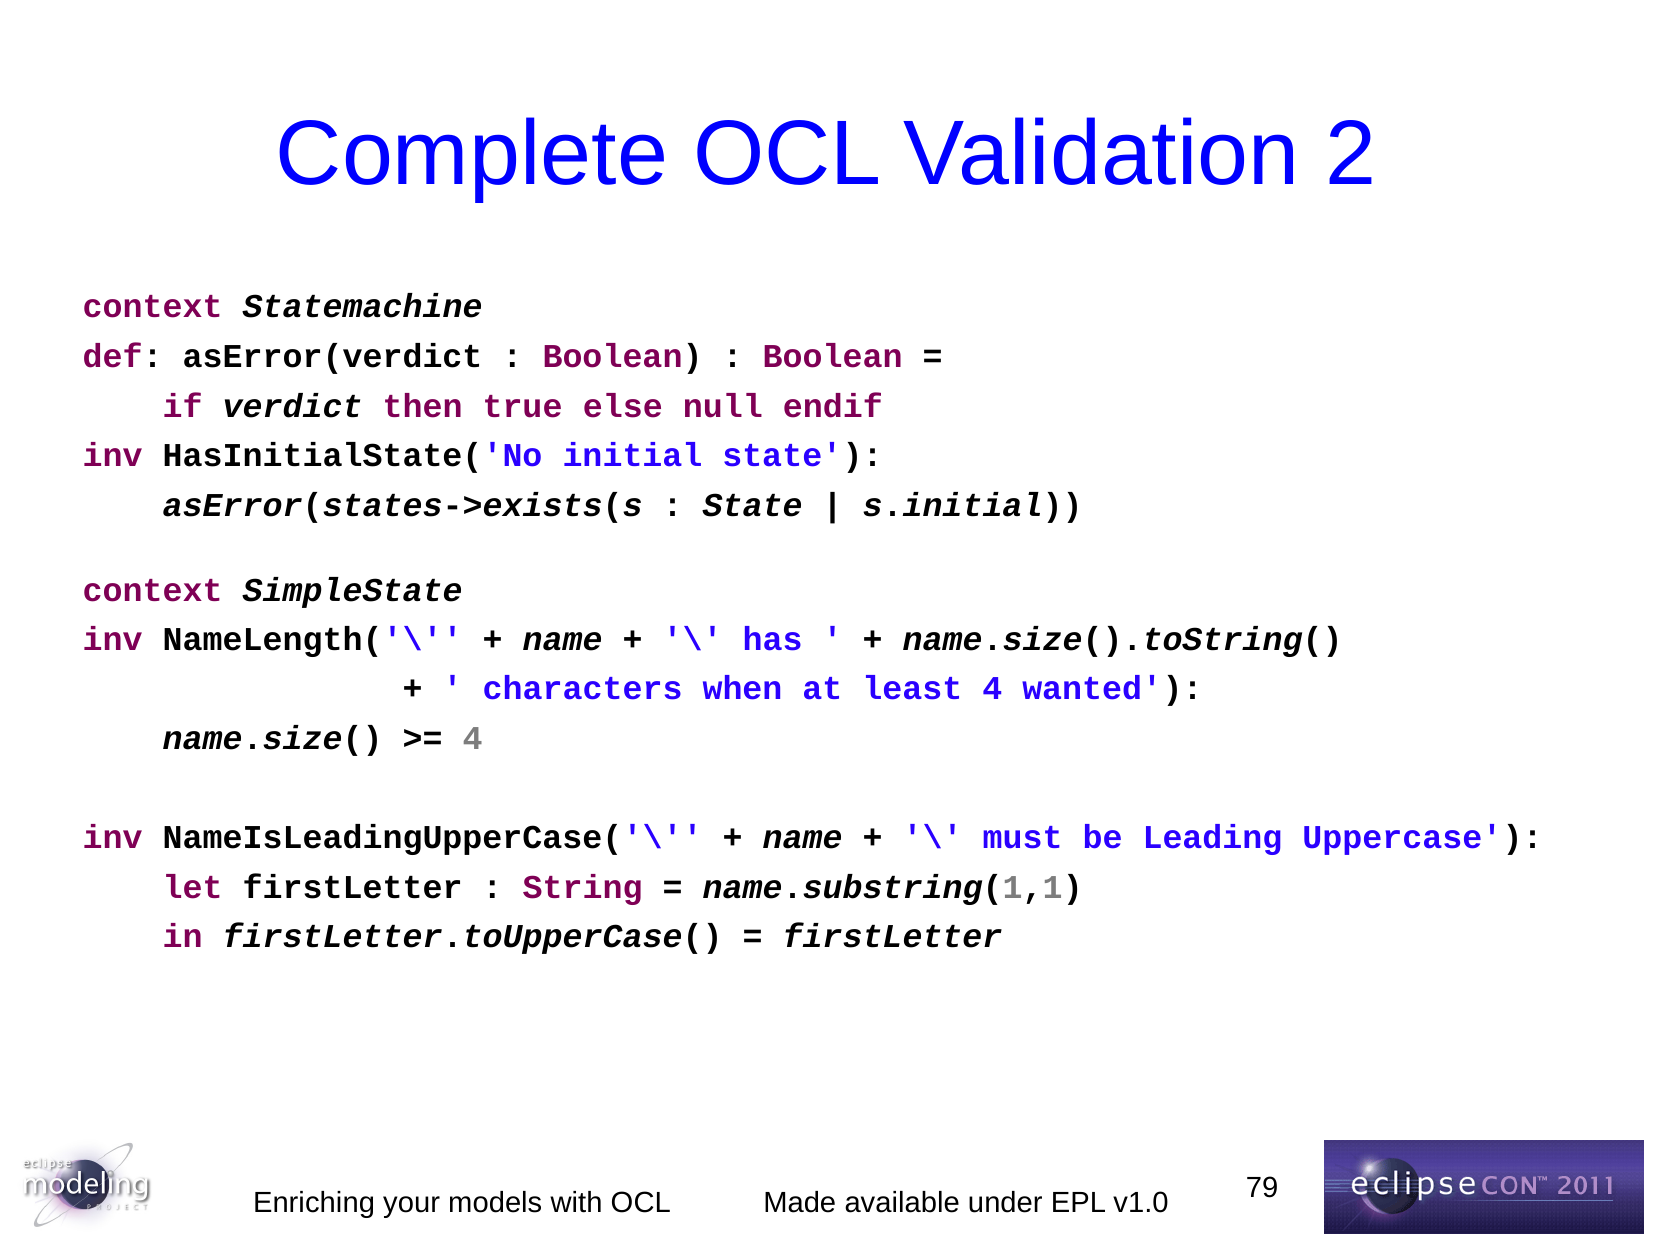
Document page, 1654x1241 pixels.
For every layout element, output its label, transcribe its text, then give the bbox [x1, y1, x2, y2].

picture [9, 1136, 156, 1235]
title Complete OCL Validation 2 [82, 56, 1571, 250]
list context Statemachine def: asError(verdict : Boolean) : Boolean = if verdict then true else null endif inv HasInitialState('No initial state'): asError(states->exists(s : State | s.initial)) context SimpleState inv NameLength('\'' + name + '\' has ' + name.size().toString() + ' characters when at least 4 wanted'): name.size() >= 4 inv NameIsLeadingUpperCase('\'' + name + '\' must be Leading Uppercase'): let firstLetter : String = name.substring(1,1) in firstLetter.toUpperCase() = firstLetter [82, 290, 1571, 1094]
picture [1324, 1140, 1644, 1234]
